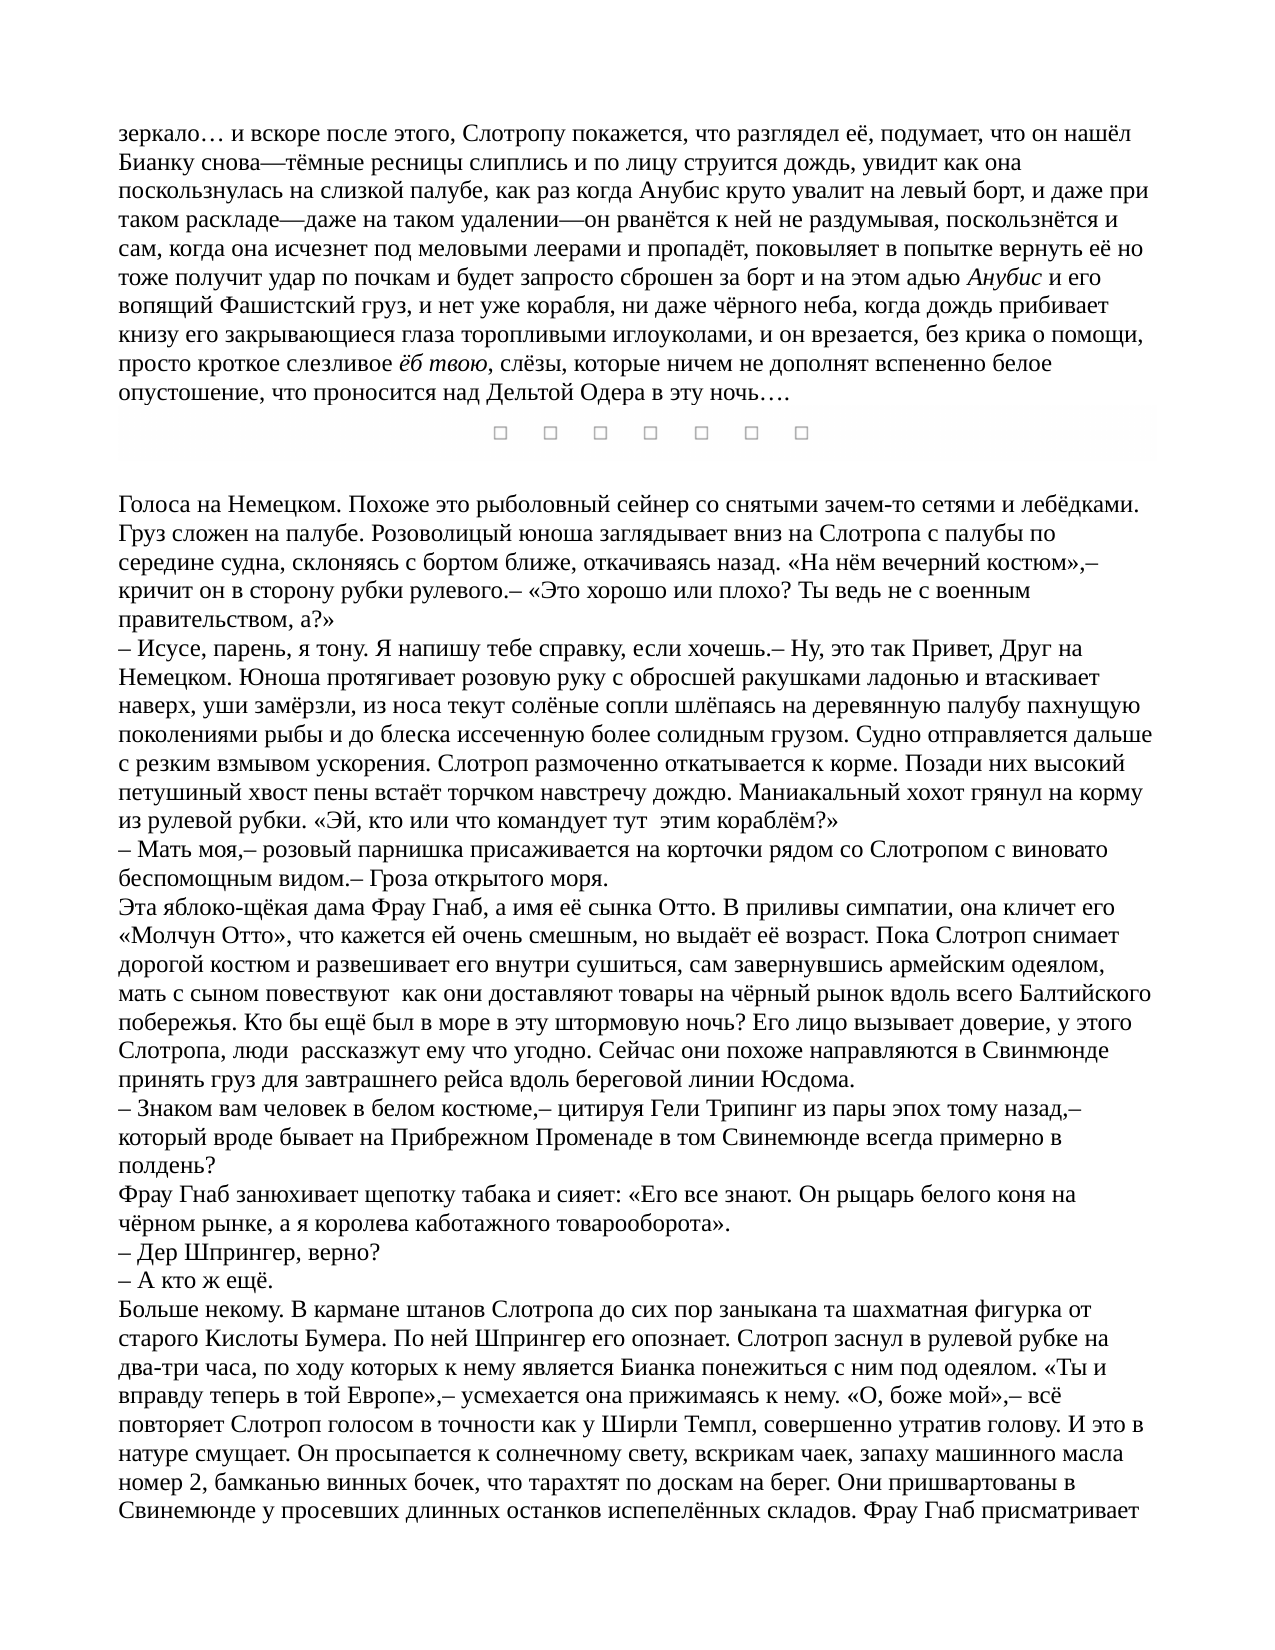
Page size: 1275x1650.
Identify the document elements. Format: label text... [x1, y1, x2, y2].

text зеркало… и вскоре после этого, Слотропу покажется, что разглядел её, подумает, что он нашёл Бианку снова—тёмные ресницы слиплись и по лицу струится дождь, увидит как она поскользнулась на слизкой палубе, как раз когда Анубис круто увалит на левый борт, и даже при таком раскладе—даже на таком удалении—он рванётся к ней не раздумывая, поскользнётся и сам, когда она исчезнет под меловыми леерами и пропадёт, поковыляет в попытке вернуть её но тоже получит удар по почкам и будет запросто сброшен за борт и на этом адью Анубис и его вопящий Фашистский груз, и нет уже корабля, ни даже чёрного неба, когда дождь прибивает книзу его закрывающиеся глаза торопливыми иглоуколами, и он врезается, без крика о помощи, просто кроткое слезливое ёб твою, слёзы, которые ничем не дополнят вспененно белое опустошение, что проносится над Дельтой Одера в эту ночь…. [118, 118, 1157, 405]
text – Исусе, парень, я тону. Я напишу тебе справку, если хочешь.– Ну, это так Привет, Друг на Немецком. Юноша протягивает розовую руку с обросшей ракушками ладонью и втаскивает наверх, уши замёрзли, из носа текут солёные сопли шлёпаясь на деревянную палубу пахнущую поколениями рыбы и до блеска иссеченную более солидным грузом. Судно отправляется дальше с резким взмывом ускорения. Слотроп размоченно откатывается к корме. Позади них высокий петушиный хвост пены встаёт торчком навстречу дождю. Маниакальный хохот грянул на корму из рулевой рубки. «Эй, кто или что командует тут этим кораблём?» [118, 633, 1157, 834]
text Эта яблоко-щёкая дама Фрау Гнаб, а имя её сынка Отто. В приливы симпатии, она кличет его «Молчун Отто», что кажется ей очень смешным, но выдаёт её возраст. Пока Слотроп снимает дорогой костюм и развешивает его внутри сушиться, сам завернувшись армейским одеялом, мать с сыном повествуют как они доставляют товары на чёрный рынок вдоль всего Балтийского побережья. Кто бы ещё был в море в эту штормовую ночь? Его лицо вызывает доверие, у этого Слотропа, люди рассказжут ему что угодно. Сейчас они похоже направляются в Свинмюнде принять груз для завтрашнего рейса вдоль береговой линии Юсдома. [118, 892, 1157, 1093]
text – Дер Шпрингер, верно? [118, 1237, 1157, 1266]
picture [118, 405, 1157, 461]
text Голоса на Немецком. Похоже это рыболовный сейнер со снятыми зачем-то сетями и лебёдками. Груз сложен на палубе. Розоволицый юноша заглядывает вниз на Слотропа с палубы по середине судна, склоняясь с бортом ближе, откачиваясь назад. «На нём вечерний костюм»,– кричит он в сторону рубки рулевого.– «Это хорошо или плохо? Ты ведь не с военным правительством, а?» [118, 489, 1157, 633]
text Больше некому. В кармане штанов Слотропа до сих пор заныкана та шахматная фигурка от старого Кислоты Бумера. По ней Шпрингер его опознает. Слотроп заснул в рулевой рубке на два-три часа, по ходу которых к нему является Бианка понежиться с ним под одеялом. «Ты и вправду теперь в той Европе»,– усмехается она прижимаясь к нему. «О, боже мой»,– всё повторяет Слотроп голосом в точности как у Ширли Темпл, совершенно утратив голову. И это в натуре смущает. Он просыпается к солнечному свету, вскрикам чаек, запаху машинного масла номер 2, бамканью винных бочек, что тарахтят по доскам на берег. Они пришвартованы в Свинемюнде у просевших длинных останков испепелённых складов. Фрау Гнаб присматривает [118, 1294, 1157, 1524]
text Фрау Гнаб занюхивает щепотку табака и сияет: «Его все знают. Он рыцарь белого коня на чёрном рынке, а я королева каботажного товарооборота». [118, 1179, 1157, 1237]
text – Мать моя,– розовый парнишка присаживается на корточки рядом со Слотропом с виновато беспомощным видом.– Гроза открытого моря. [118, 834, 1157, 892]
text – Знаком вам человек в белом костюме,– цитируя Гели Трипинг из пары эпох тому назад,– который вроде бывает на Прибрежном Променаде в том Свинемюнде всегда примерно в полдень? [118, 1093, 1157, 1179]
text – А кто ж ещё. [118, 1266, 1157, 1294]
